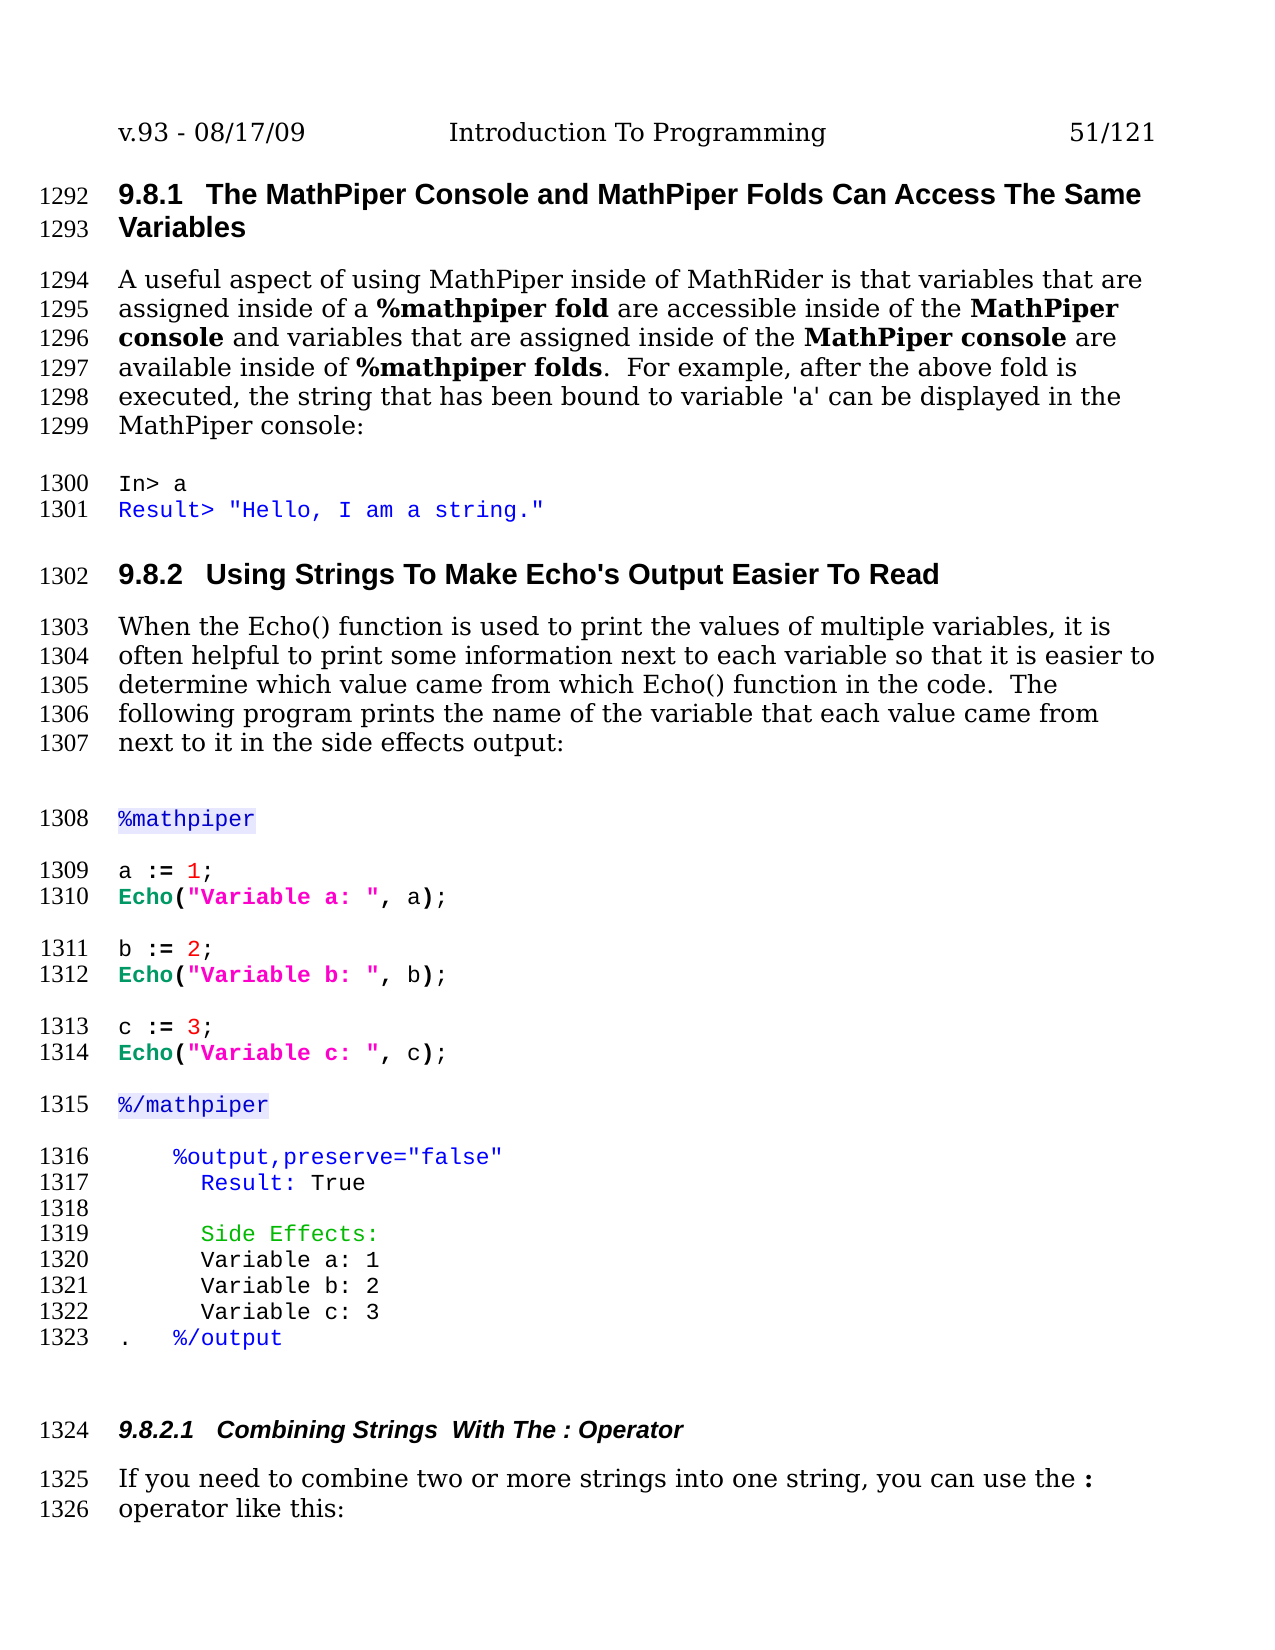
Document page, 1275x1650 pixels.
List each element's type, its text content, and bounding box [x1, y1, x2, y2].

text %mathpiper [118, 808, 1157, 834]
text Side Effects: [118, 1223, 1157, 1249]
text Result> "Hello, I am a string." [118, 498, 1157, 524]
text Variable c: 3 [118, 1301, 1157, 1327]
text Variable b: 2 [118, 1275, 1157, 1301]
subtitle Using Strings To Make Echo's Output Easier To Read [118, 557, 1157, 591]
text A useful aspect of using MathPiper inside of MathRider is that variables that are assigned inside of a %mathpiper fold are accessible inside of the MathPiper console and variables that are assigned inside of the MathPiper console are available inside of %mathpiper folds. For example, after the above fold is executed, the string that has been bound to variable 'a' can be displayed in the MathPiper console: [118, 265, 1157, 440]
text %/mathpiper [118, 1093, 1157, 1119]
text Result: True [118, 1171, 1157, 1197]
text In> a [118, 472, 1157, 498]
subtitle Combining Strings With The : Operator [118, 1415, 1157, 1443]
subtitle The MathPiper Console and MathPiper Folds Can Access The Same Variables [118, 177, 1157, 244]
text When the Echo() function is used to print the values of multiple variables, it is often helpful to print some information next to each variable so that it is easier to determine which value came from which Echo() function in the code. The following program prints the name of the variable that each value came from next to it in the side effects output: [118, 612, 1157, 758]
text Echo("Variable b: ", b); [118, 963, 1157, 989]
text Variable a: 1 [118, 1249, 1157, 1275]
text b := 2; [118, 937, 1157, 963]
text Echo("Variable c: ", c); [118, 1041, 1157, 1067]
text Echo("Variable a: ", a); [118, 886, 1157, 912]
text c := 3; [118, 1015, 1157, 1041]
text %output,preserve="false" [118, 1145, 1157, 1171]
text a := 1; [118, 860, 1157, 886]
text If you need to combine two or more strings into one string, you can use the : operator like this: [118, 1464, 1157, 1523]
text . %/output [118, 1327, 1157, 1352]
